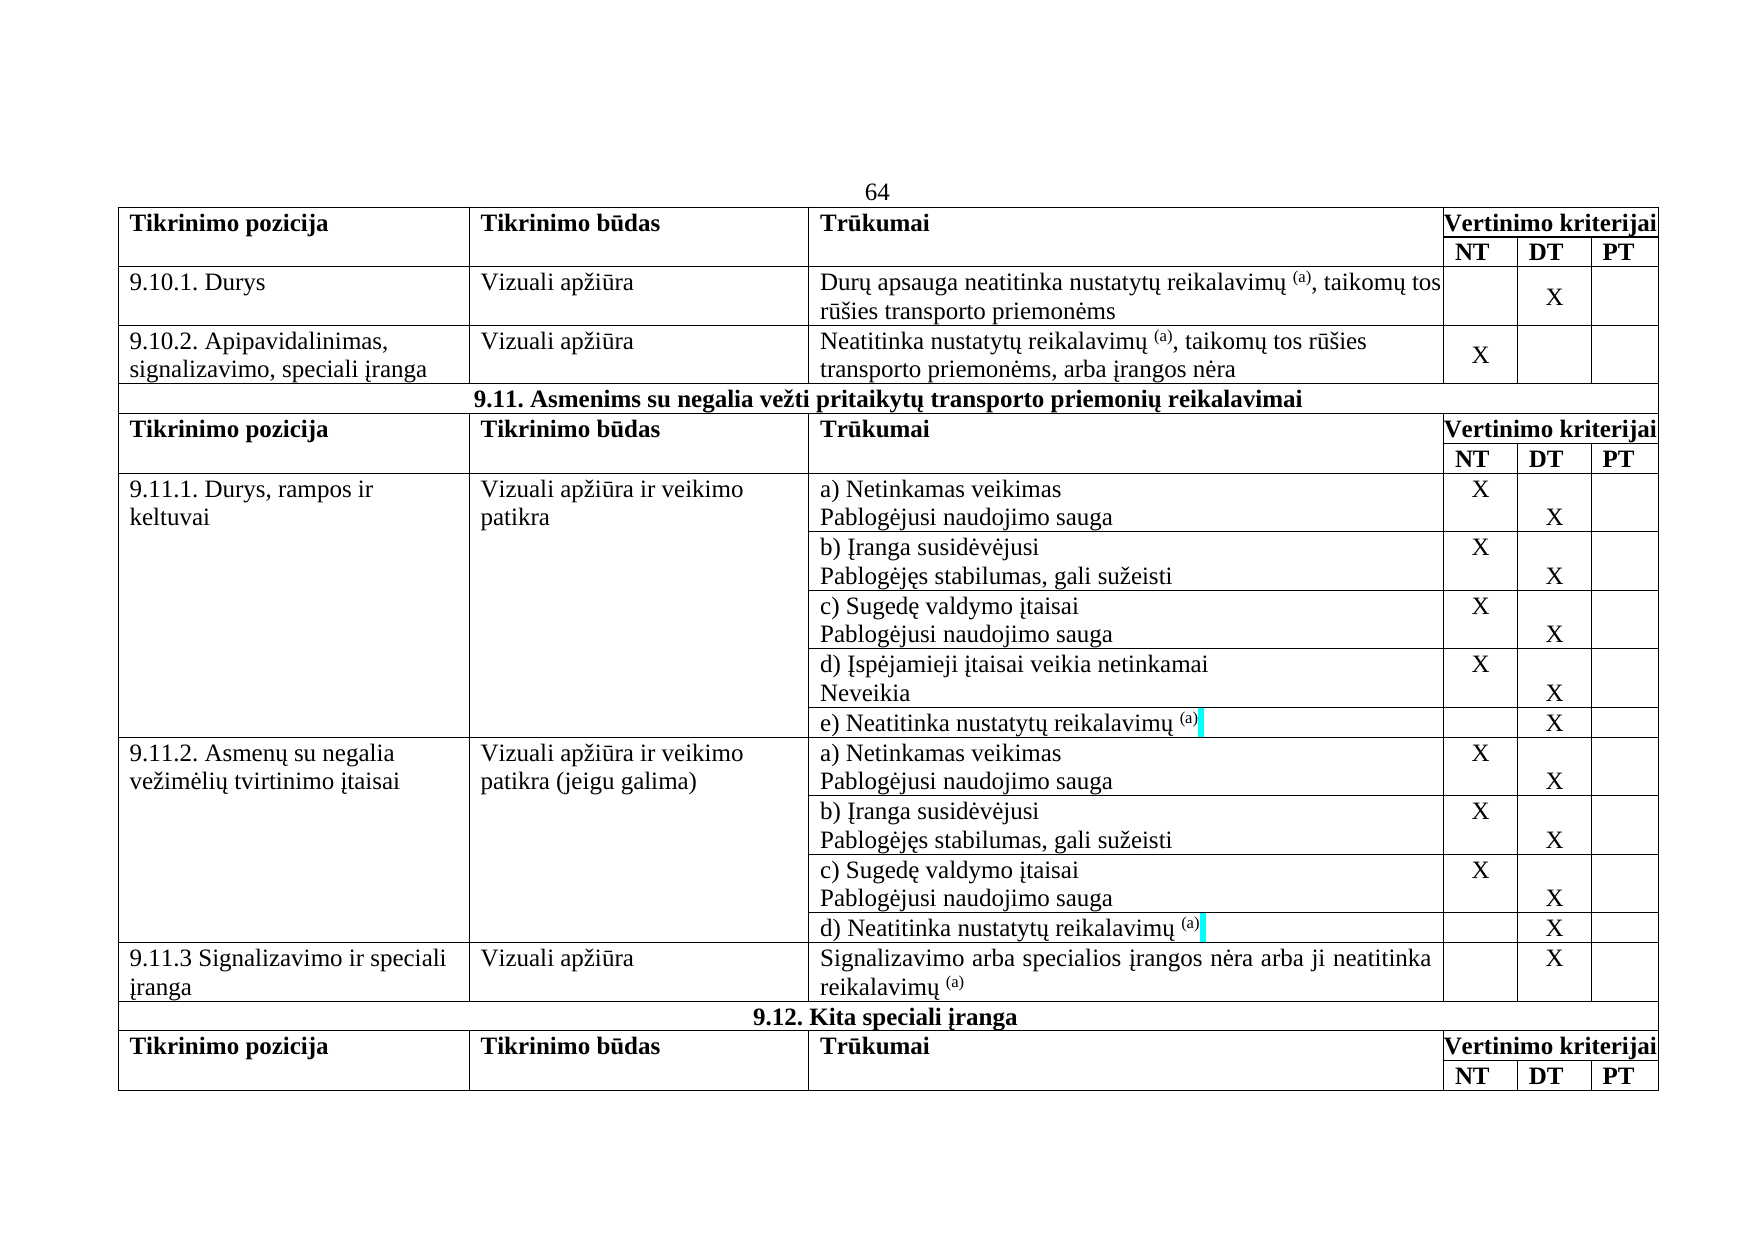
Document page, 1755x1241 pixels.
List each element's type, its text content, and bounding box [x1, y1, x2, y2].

table_cell DT [1518, 1061, 1591, 1090]
table_cell PT [1592, 444, 1658, 473]
table_cell Tikrinimo pozicija [119, 414, 469, 473]
table_cell X [1518, 943, 1591, 1001]
table_cell Vertinimo kriterijai [1444, 1031, 1658, 1060]
table_cell [1592, 943, 1658, 1001]
table_cell Trūkumai [809, 1031, 1443, 1090]
table_cell Trūkumai [809, 414, 1443, 473]
table_cell [1592, 913, 1658, 942]
table_cell NT [1444, 444, 1517, 473]
table_cell [1444, 913, 1517, 942]
table_cell Durų apsauga neatitinka nustatytų reikalavimų (a), taikomų tos rūšies transporto priemonėms [809, 267, 1443, 325]
table_cell PT [1592, 238, 1658, 266]
table_cell 9.11.1. Durys, rampos ir keltuvai [119, 474, 469, 737]
table_cell PT [1592, 1061, 1658, 1090]
table_cell [1444, 708, 1517, 737]
table_cell [1592, 267, 1658, 325]
table_cell c) Sugedę valdymo įtaisai Pablogėjusi naudojimo sauga [809, 855, 1443, 912]
table_cell X [1518, 708, 1591, 737]
table_cell X [1518, 591, 1591, 648]
table_cell X [1518, 855, 1591, 912]
table_cell Tikrinimo būdas [470, 1031, 808, 1090]
table_cell [1592, 532, 1658, 590]
table_cell d) Neatitinka nustatytų reikalavimų (a) [809, 913, 1443, 942]
table_cell Tikrinimo būdas [470, 208, 808, 266]
table_cell Vizuali apžiūra [470, 326, 808, 383]
table_cell 9.11.3 Signalizavimo ir speciali įranga [119, 943, 469, 1001]
table_cell Tikrinimo pozicija [119, 208, 469, 266]
table_cell a) Netinkamas veikimas Pablogėjusi naudojimo sauga [809, 738, 1443, 795]
table_cell Signalizavimo arba specialios įrangos nėra arba ji neatitinka reikalavimų (a) [809, 943, 1443, 1001]
table_cell 9.11.2. Asmenų su negalia vežimėlių tvirtinimo įtaisai [119, 738, 469, 942]
table_cell X [1518, 649, 1591, 707]
table_cell X [1518, 532, 1591, 590]
table_cell DT [1518, 444, 1591, 473]
table_cell X [1518, 738, 1591, 795]
table_cell [1592, 708, 1658, 737]
table_cell Tikrinimo pozicija [119, 1031, 469, 1090]
table_cell [1518, 326, 1591, 383]
table_cell b) Įranga susidėvėjusi Pablogėjęs stabilumas, gali sužeisti [809, 796, 1443, 854]
table_cell 9.10.2. Apipavidalinimas, signalizavimo, speciali įranga [119, 326, 469, 383]
table_cell d) Įspėjamieji įtaisai veikia netinkamai Neveikia [809, 649, 1443, 707]
table_cell [1592, 649, 1658, 707]
table_cell 9.11. Asmenims su negalia vežti pritaikytų transporto priemonių reikalavimai [119, 384, 1658, 413]
table_cell X [1444, 474, 1517, 531]
table_cell Tikrinimo būdas [470, 414, 808, 473]
table_cell [1592, 326, 1658, 383]
table_cell Vertinimo kriterijai [1444, 414, 1658, 443]
table_cell X [1518, 474, 1591, 531]
table_cell X [1444, 591, 1517, 648]
table_cell X [1444, 532, 1517, 590]
table_cell Vizuali apžiūra [470, 943, 808, 1001]
table_cell Vertinimo kriterijai [1444, 208, 1658, 236]
table_cell DT [1518, 238, 1591, 266]
table_cell X [1518, 913, 1591, 942]
table_cell NT [1444, 238, 1517, 266]
table_cell [1592, 474, 1658, 531]
table_cell Neatitinka nustatytų reikalavimų (a), taikomų tos rūšies transporto priemonėms, arba įrangos nėra [809, 326, 1443, 383]
table_cell X [1518, 267, 1591, 325]
table_cell Vizuali apžiūra ir veikimo patikra [470, 474, 808, 737]
table_cell X [1444, 796, 1517, 854]
table_cell [1444, 267, 1517, 325]
table_cell 9.10.1. Durys [119, 267, 469, 325]
table_cell X [1444, 855, 1517, 912]
table_cell [1444, 943, 1517, 1001]
table_cell [1592, 796, 1658, 854]
table_cell NT [1444, 1061, 1517, 1090]
table_cell Vizuali apžiūra [470, 267, 808, 325]
table_cell X [1444, 326, 1517, 383]
table_cell X [1518, 796, 1591, 854]
table_cell [1592, 738, 1658, 795]
table_cell b) Įranga susidėvėjusi Pablogėjęs stabilumas, gali sužeisti [809, 532, 1443, 590]
table_cell [1592, 591, 1658, 648]
table_cell Vizuali apžiūra ir veikimo patikra (jeigu galima) [470, 738, 808, 942]
table_cell c) Sugedę valdymo įtaisai Pablogėjusi naudojimo sauga [809, 591, 1443, 648]
table_cell X [1444, 649, 1517, 707]
table_cell e) Neatitinka nustatytų reikalavimų (a) [809, 708, 1443, 737]
table_cell [1592, 855, 1658, 912]
table_cell 9.12. Kita speciali įranga [119, 1002, 1658, 1030]
table_cell Trūkumai [809, 208, 1443, 266]
table_cell X [1444, 738, 1517, 795]
table_cell a) Netinkamas veikimas Pablogėjusi naudojimo sauga [809, 474, 1443, 531]
